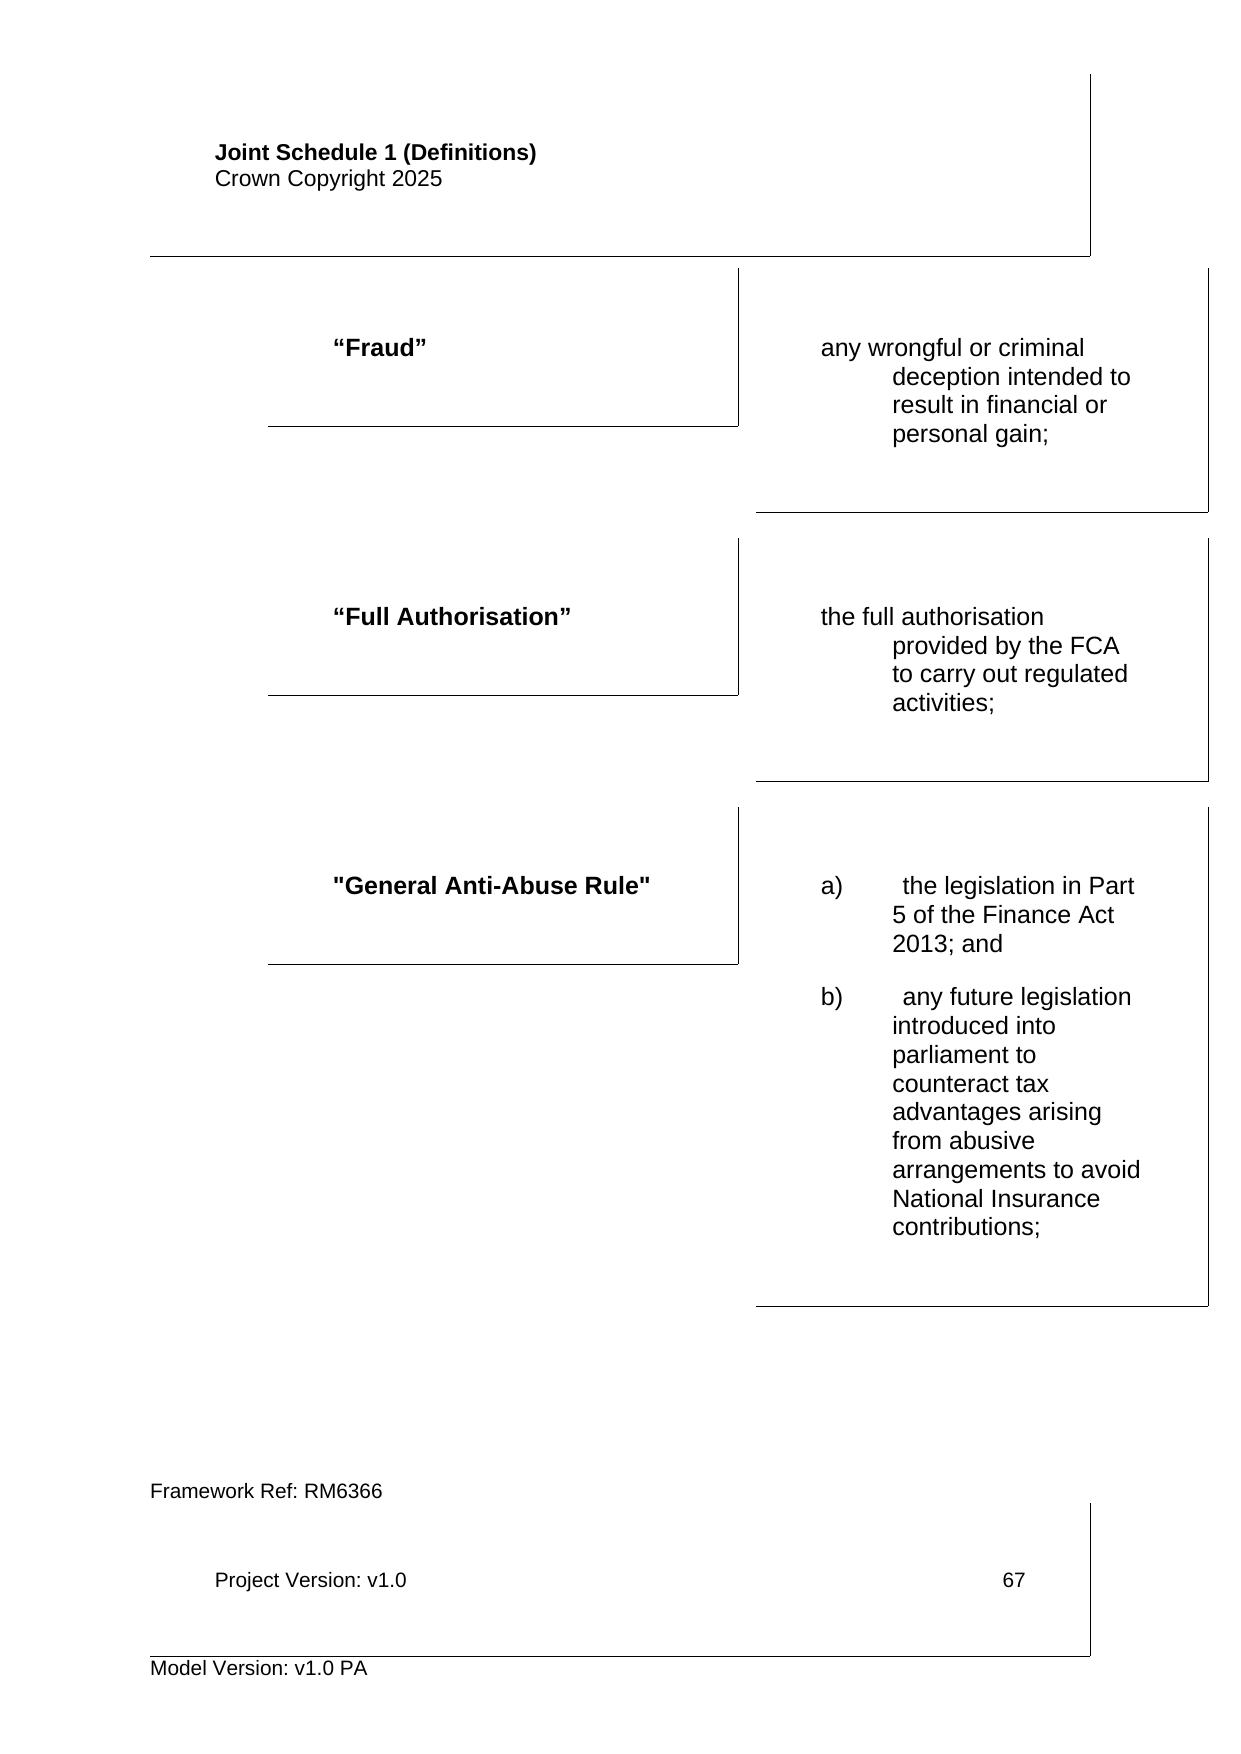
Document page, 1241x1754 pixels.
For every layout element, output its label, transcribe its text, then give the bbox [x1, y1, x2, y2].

table_cell "General Anti-Abuse Rule" [268, 794, 738, 964]
table_cell [268, 965, 738, 1318]
table_cell “Fraud” [268, 256, 738, 426]
table_cell any wrongful or criminal deception intended to result in financial or personal gain; [738, 256, 1208, 525]
table_cell the full authorisation provided by the FCA to carry out regulated activities; [738, 525, 1208, 794]
table_cell “Full Authorisation” [268, 525, 738, 695]
table_cell the legislation in Part 5 of the Finance Act 2013; and any future legislation introduced into parliament to counteract tax advantages arising from abusive arrangements to avoid National Insurance contributions; [738, 794, 1208, 1318]
table_cell [268, 427, 738, 525]
table_cell [268, 696, 738, 794]
